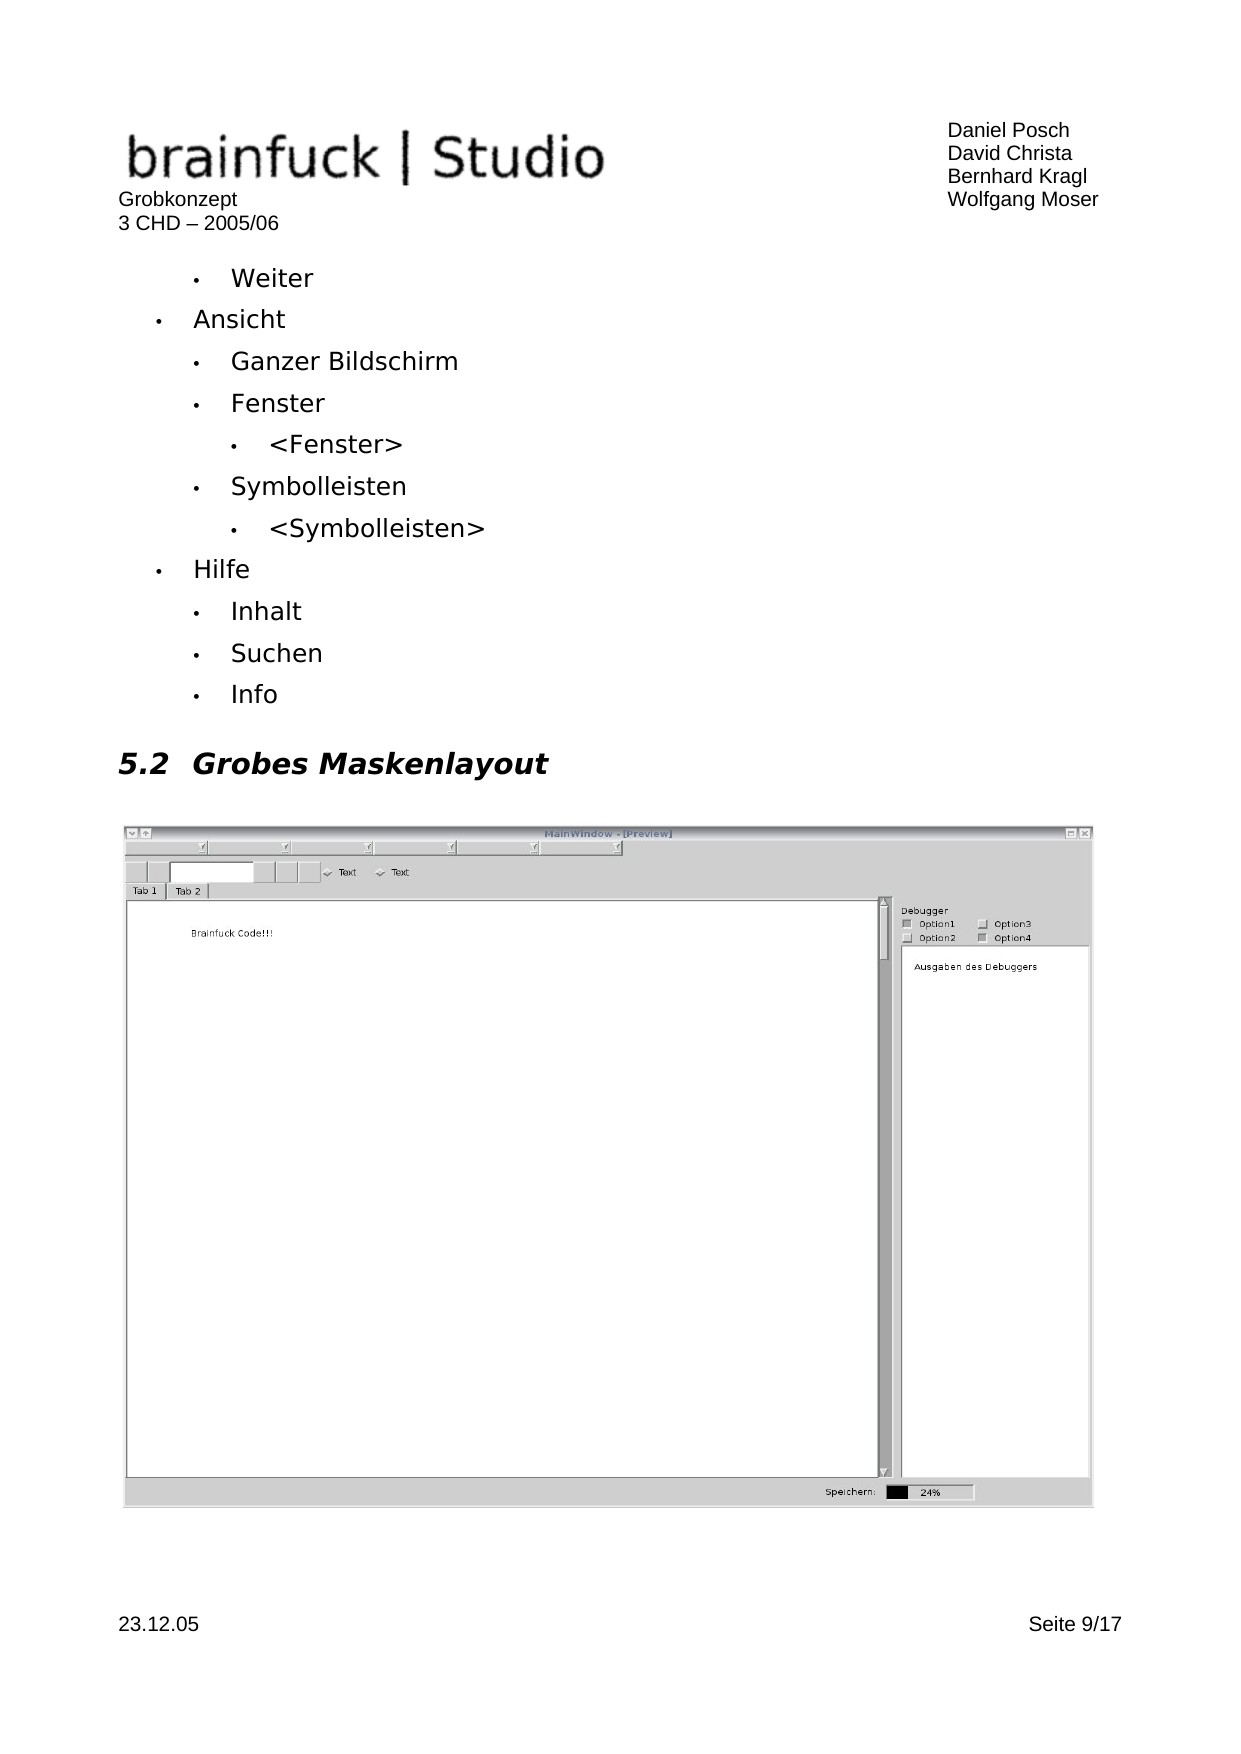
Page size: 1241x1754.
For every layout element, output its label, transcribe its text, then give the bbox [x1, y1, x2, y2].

list <Fenster> [231, 430, 1122, 459]
list Ansicht [156, 305, 1122, 334]
picture [118, 118, 609, 187]
list Info [193, 680, 1122, 709]
list Ganzer Bildschirm [193, 347, 1122, 376]
list Weiter [193, 264, 1122, 293]
picture [122, 824, 1094, 1508]
list Fenster [193, 389, 1122, 418]
list <Symbolleisten> [231, 514, 1122, 543]
subtitle Grobes Maskenlayout [118, 747, 1122, 781]
list Symbolleisten [193, 472, 1122, 501]
list Hilfe [156, 555, 1122, 584]
list Suchen [193, 639, 1122, 668]
list Inhalt [193, 597, 1122, 626]
